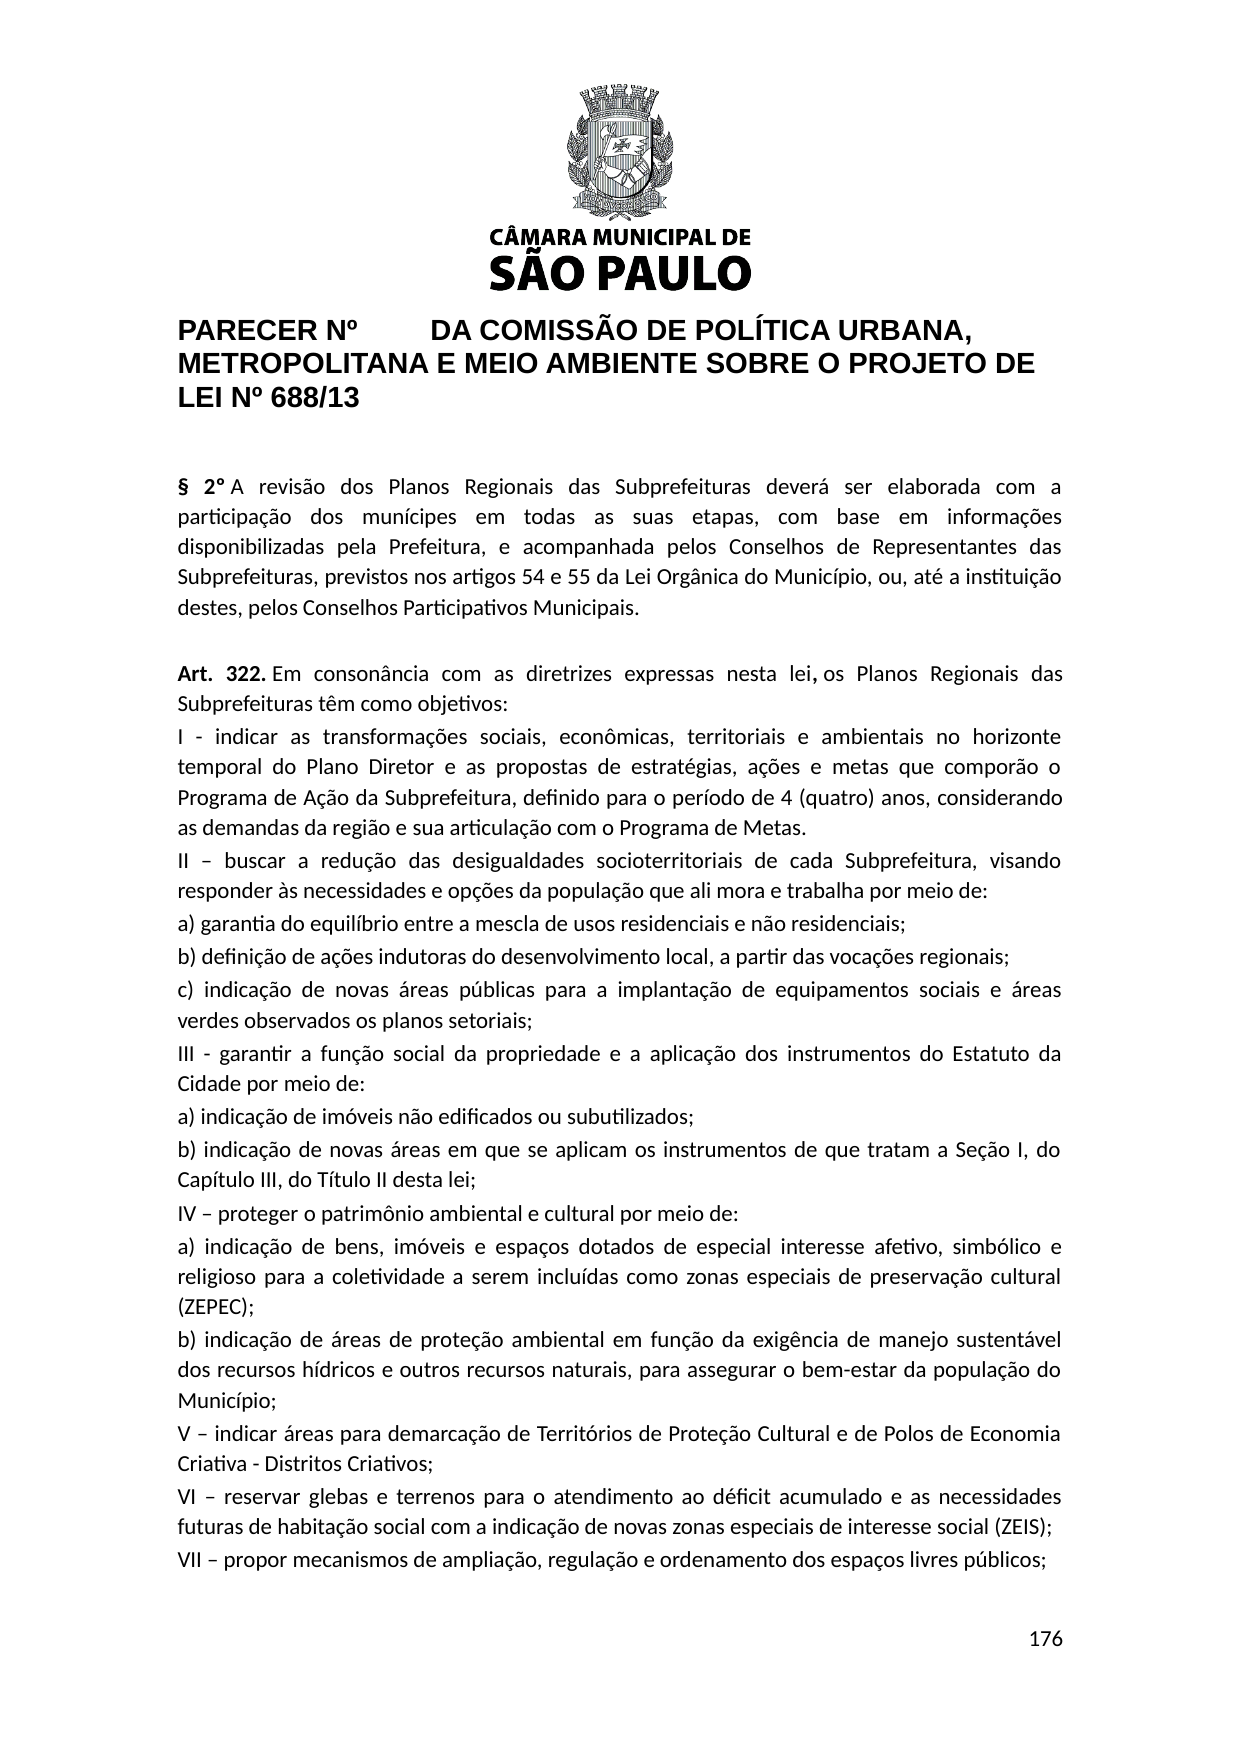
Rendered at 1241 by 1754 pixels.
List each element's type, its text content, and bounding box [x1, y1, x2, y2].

text a) garantia do equilíbrio entre a mescla de usos residenciais e não residenciais; [177, 909, 1063, 937]
text VI – reservar glebas e terrenos para o atendimento ao déficit acumulado e as necessidades futuras de habitação social com a indicação de novas zonas especiais de interesse social (ZEIS); [177, 1482, 1063, 1541]
text b) definição de ações indutoras do desenvolvimento local, a partir das vocações regionais; [177, 942, 1063, 971]
text a) indicação de imóveis não edificados ou subutilizados; [177, 1102, 1063, 1130]
text § 2º A revisão dos Planos Regionais das Subprefeituras deverá ser elaborada com a participação dos munícipes em todas as suas etapas, com base em informações disponibilizadas pela Prefeitura, e acompanhada pelos Conselhos de Representantes das Subprefeituras, previstos nos artigos 54 e 55 da Lei Orgânica do Município, ou, até a instituição destes, pelos Conselhos Participativos Municipais. [177, 472, 1063, 621]
text III - garantir a função social da propriedade e a aplicação dos instrumentos do Estatuto da Cidade por meio de: [177, 1039, 1063, 1097]
text I - indicar as transformações sociais, econômicas, territoriais e ambientais no horizonte temporal do Plano Diretor e as propostas de estratégias, ações e metas que comporão o Programa de Ação da Subprefeitura, definido para o período de 4 (quatro) anos, considerando as demandas da região e sua articulação com o Programa de Metas. [177, 722, 1063, 841]
text b) indicação de novas áreas em que se aplicam os instrumentos de que tratam a Seção I, do Capítulo III, do Título II desta lei; [177, 1135, 1063, 1194]
text V – indicar áreas para demarcação de Territórios de Proteção Cultural e de Polos de Economia Criativa - Distritos Criativos; [177, 1419, 1063, 1477]
text c) indicação de novas áreas públicas para a implantação de equipamentos sociais e áreas verdes observados os planos setoriais; [177, 976, 1063, 1034]
text Art. 322. Em consonância com as diretrizes expressas nesta lei, os Planos Regionais das Subprefeituras têm como objetivos: [177, 659, 1063, 717]
picture [488, 83, 752, 292]
text a) indicação de bens, imóveis e espaços dotados de especial interesse afetivo, simbólico e religioso para a coletividade a serem incluídas como zonas especiais de preservação cultural (ZEPEC); [177, 1232, 1063, 1320]
text VII – propor mecanismos de ampliação, regulação e ordenamento dos espaços livres públicos; [177, 1546, 1063, 1574]
text IV – proteger o patrimônio ambiental e cultural por meio de: [177, 1199, 1063, 1227]
text II – buscar a redução das desigualdades socioterritoriais de cada Subprefeitura, visando responder às necessidades e opções da população que ali mora e trabalha por meio de: [177, 846, 1063, 904]
text b) indicação de áreas de proteção ambiental em função da exigência de manejo sustentável dos recursos hídricos e outros recursos naturais, para assegurar o bem-estar da população do Município; [177, 1325, 1063, 1414]
